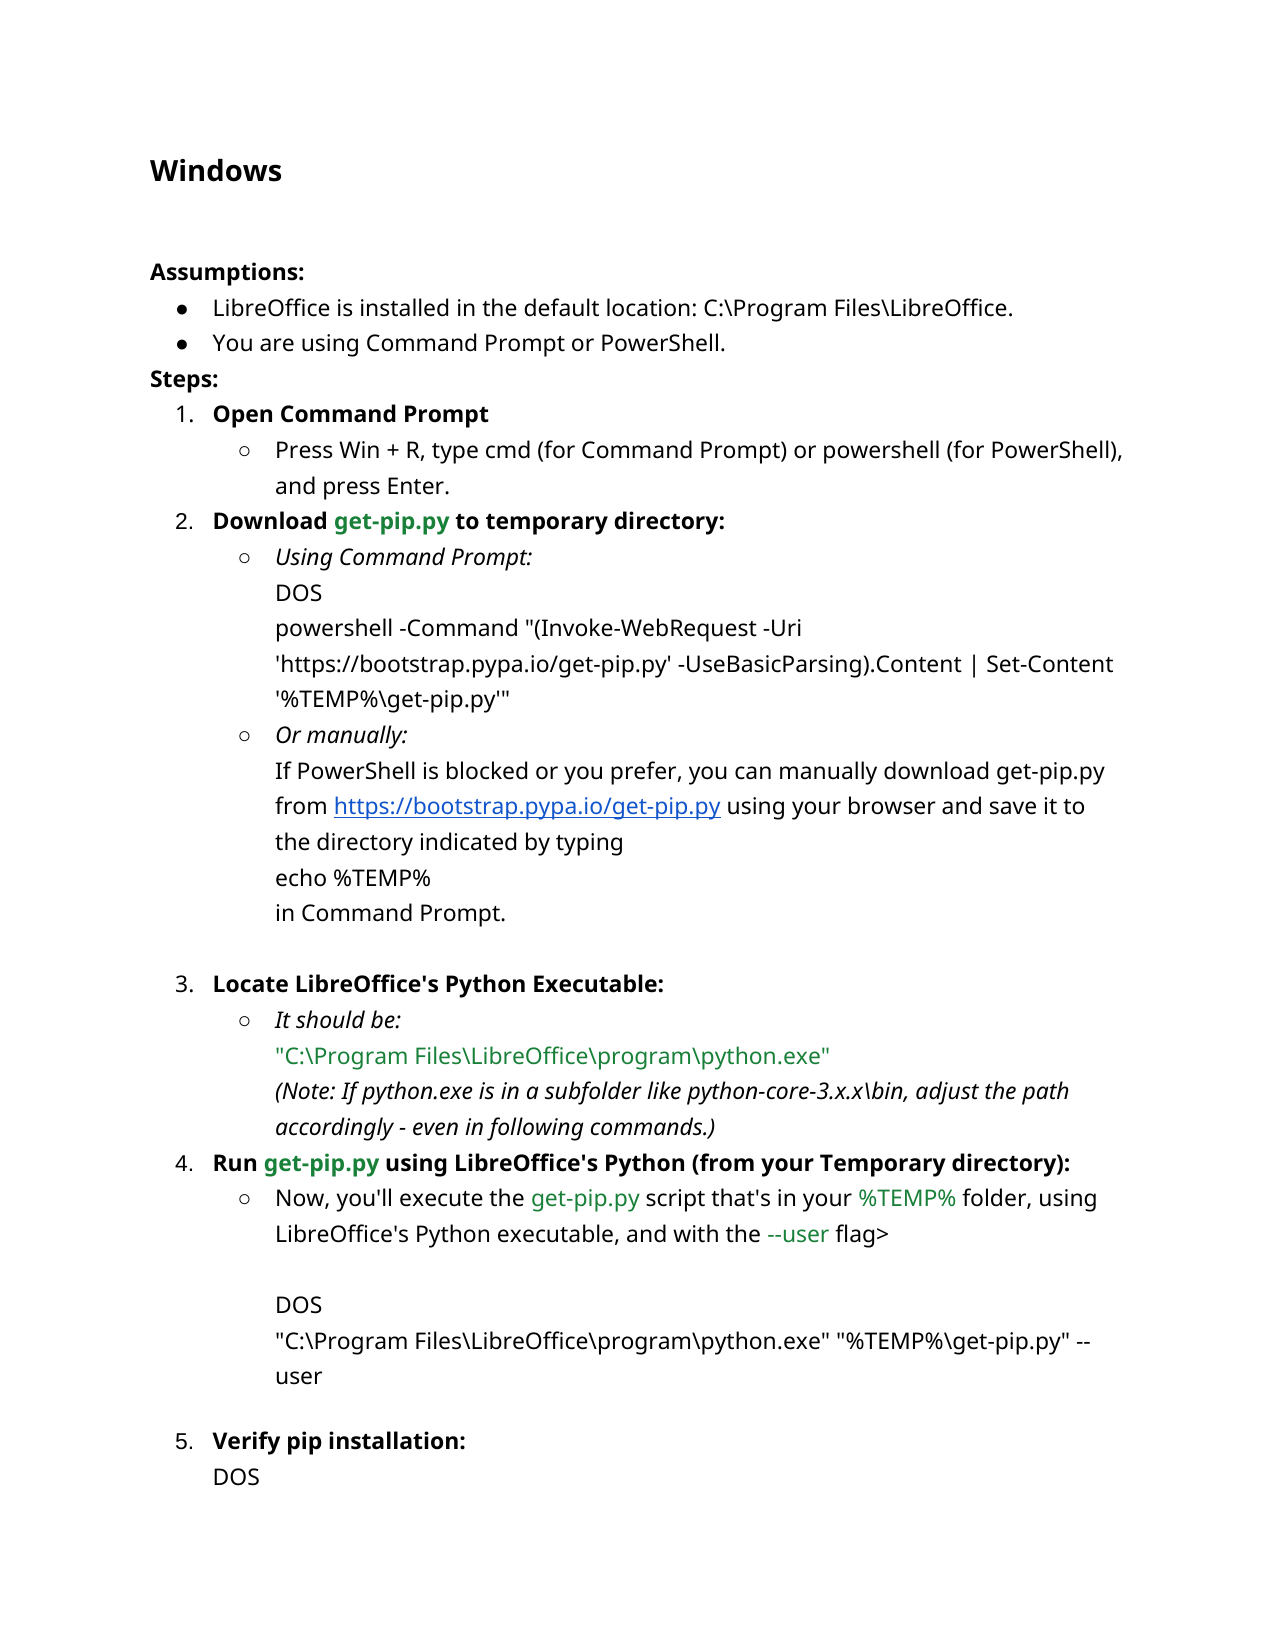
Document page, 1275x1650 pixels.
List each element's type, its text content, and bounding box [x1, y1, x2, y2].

list Open Command Prompt [175, 398, 1125, 429]
subtitle Windows [150, 150, 1125, 190]
list Verify pip installation: DOS [175, 1425, 1125, 1492]
list It should be: [237, 1004, 1125, 1035]
text "C:\Program Files\LibreOffice\program\python.exe" [275, 1039, 1125, 1071]
list Locate LibreOffice's Python Executable: [175, 968, 1125, 999]
text Assumptions: [150, 256, 1125, 287]
list Download get-pip.py to temporary directory: [175, 505, 1125, 536]
text powershell -Command "(Invoke-WebRequest -Uri 'https://bootstrap.pypa.io/get-pip.py' -UseBasicParsing).Content | Set-Content '%TEMP%\get-pip.py'" [275, 612, 1125, 714]
text DOS "C:\Program Files\LibreOffice\program\python.exe" "%TEMP%\get-pip.py" --user [275, 1289, 1125, 1421]
list Now, you'll execute the get-pip.py script that's in your %TEMP% folder, using LibreOffice's Python executable, and with the --user flag> [237, 1182, 1125, 1249]
text (Note: If python.exe is in a subfolder like python-core-3.x.x\bin, adjust the path accordingly - even in following commands.) [275, 1075, 1125, 1142]
list Using Command Prompt: [237, 541, 1125, 572]
list You are using Command Prompt or PowerShell. [175, 327, 1125, 358]
list Press Win + R, type cmd (for Command Prompt) or powershell (for PowerShell), and press Enter. [237, 434, 1125, 501]
list LibreOffice is installed in the default location: C:\Program Files\LibreOffice. [175, 291, 1125, 323]
text DOS [275, 576, 1125, 608]
list Run get-pip.py using LibreOffice's Python (from your Temporary directory): [175, 1146, 1125, 1178]
text Steps: [150, 363, 1125, 394]
list Or manually: [237, 719, 1125, 750]
text If PowerShell is blocked or you prefer, you can manually download get-pip.py from https://bootstrap.pypa.io/get-pip.py using your browser and save it to the directory indicated by typing echo %TEMP% in Command Prompt. [275, 754, 1125, 928]
